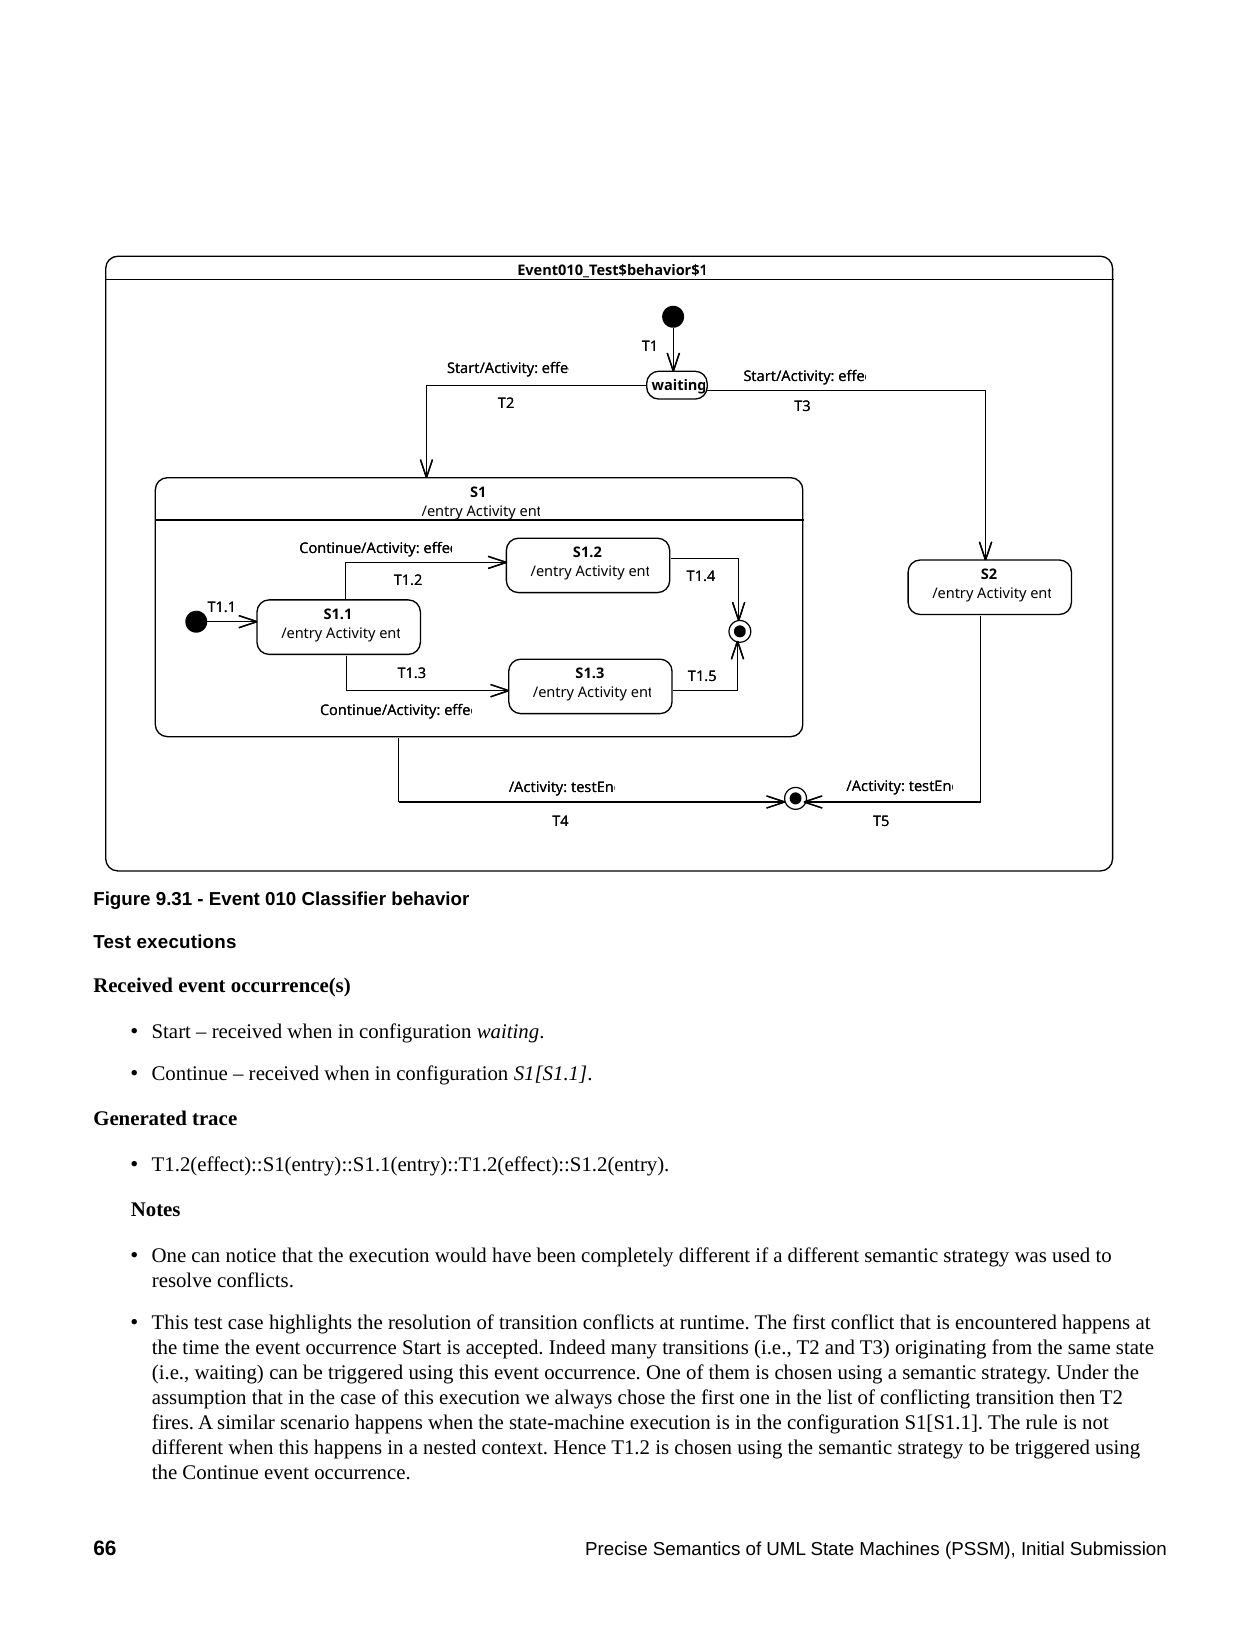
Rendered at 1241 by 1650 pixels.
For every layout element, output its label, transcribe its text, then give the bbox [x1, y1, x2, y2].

list T1.2(effect)::S1(entry)::S1.1(entry)::T1.2(effect)::S1.2(entry). [131, 1151, 1164, 1176]
text Received event occurrence(s) [93, 973, 1164, 997]
text Notes [131, 1197, 1164, 1221]
list Start – received when in configuration waiting. [131, 1018, 1164, 1043]
list This test case highlights the resolution of transition conflicts at runtime. The first conflict that is encountered happens at the time the event occurrence Start is accepted. Indeed many transitions (i.e., T2 and T3) originating from the same state (i.e., waiting) can be triggered using this event occurrence. One of them is chosen using a semantic strategy. Under the assumption that in the case of this execution we always chose the first one in the list of conflicting transition then T2 fires. A similar scenario happens when the state-machine execution is in the configuration S1[S1.1]. The rule is not different when this happens in a nested context. Hence T1.2 is chosen using the semantic strategy to be triggered using the Continue event occurrence. [131, 1309, 1164, 1484]
list Continue – received when in configuration S1[S1.1]. [131, 1060, 1164, 1085]
text Generated trace [93, 1106, 1164, 1130]
list One can notice that the execution would have been completely different if a different semantic strategy was used to resolve conflicts. [131, 1242, 1164, 1292]
subtitle Test executions [93, 231, 1164, 952]
text Figure 9.31 - Event 010 Classifier behavior [93, 243, 1127, 910]
